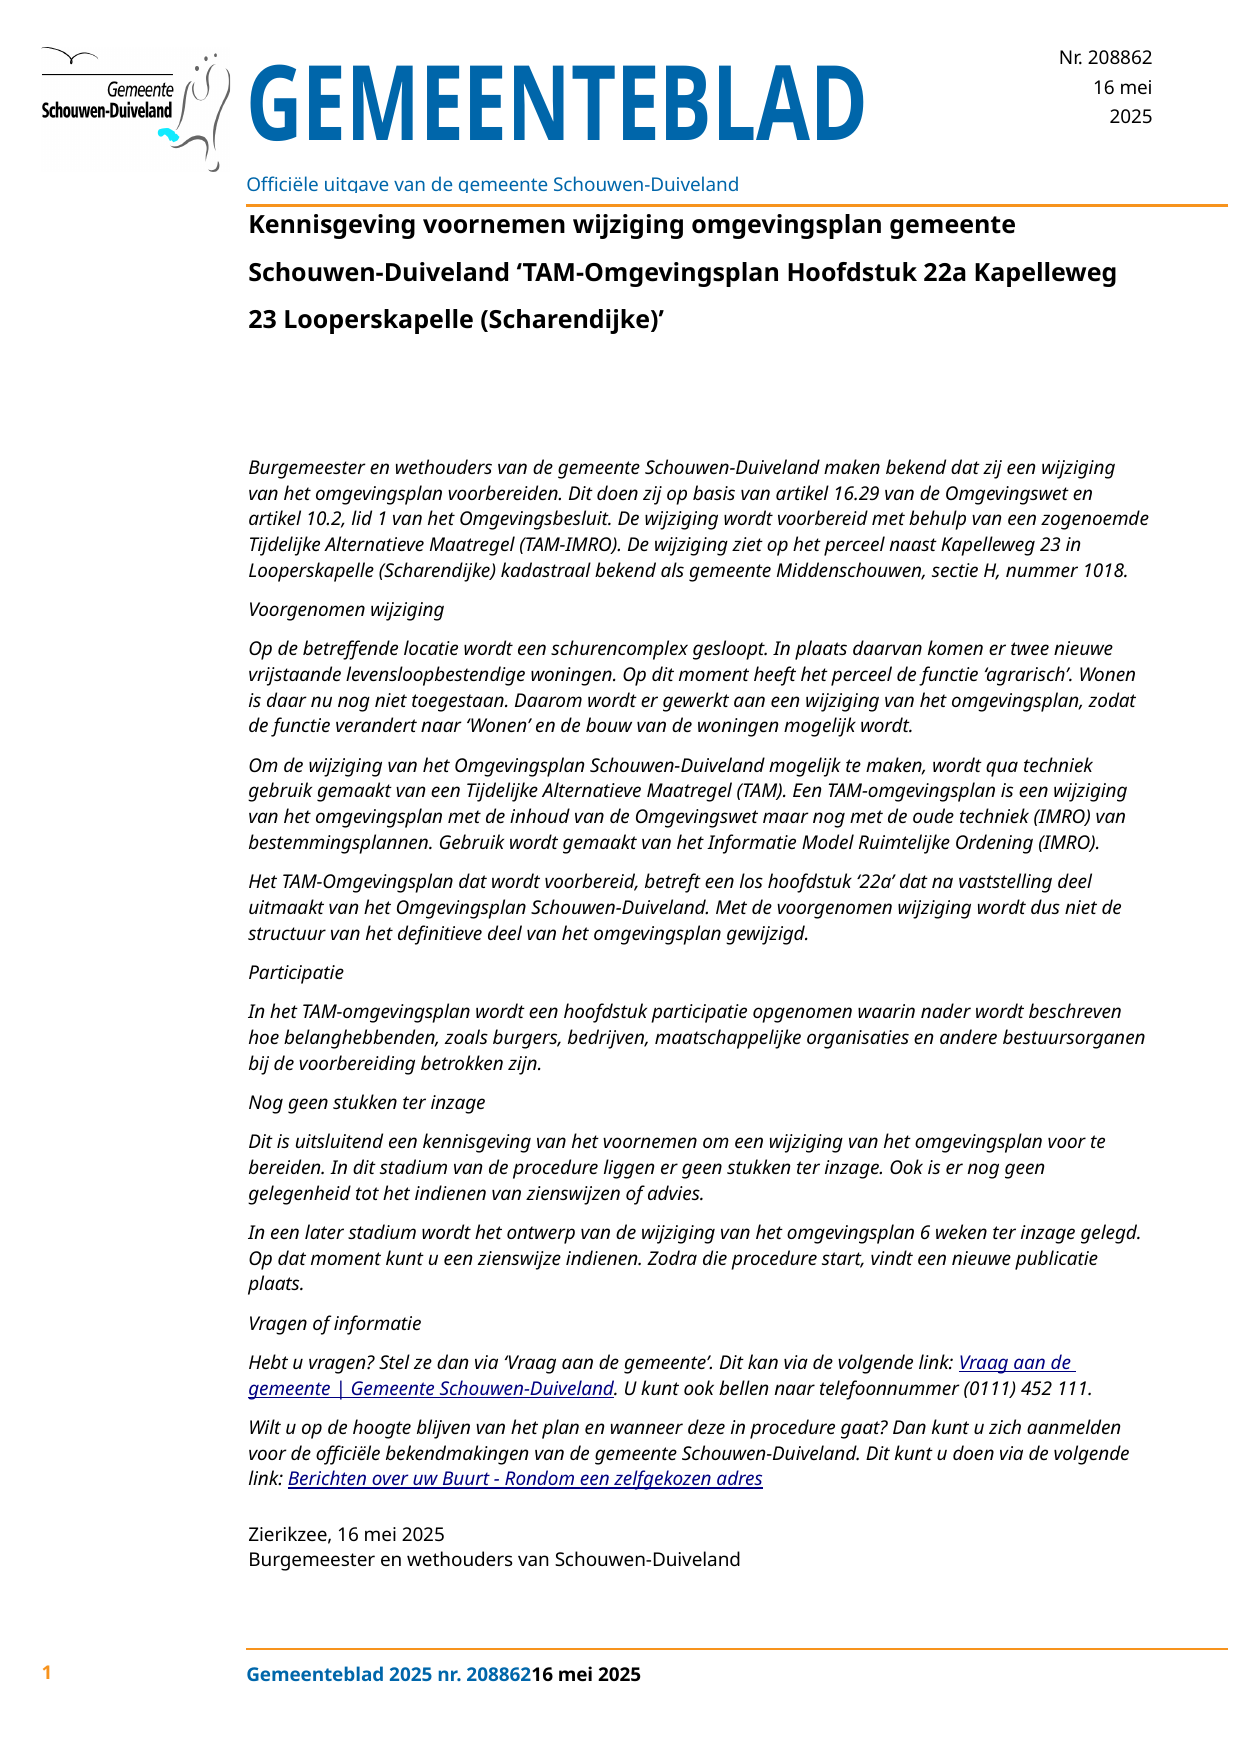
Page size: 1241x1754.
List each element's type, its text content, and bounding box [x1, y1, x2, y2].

text Kennisgeving voornemen wijziging omgevingsplan gemeente Schouwen-Duiveland ‘TAM-Omgevingsplan Hoofdstuk 22a Kapelleweg 23 Looperskapelle (Scharendijke)’ [248, 207, 1152, 336]
text Voorgenomen wijziging [248, 596, 1152, 622]
text Nog geen stukken ter inzage [248, 1089, 1152, 1115]
text Participatie [248, 959, 1152, 985]
text Burgemeester en wethouders van Schouwen-Duiveland [248, 1547, 1152, 1572]
picture [41, 47, 231, 172]
text Zierikzee, 16 mei 2025 [248, 1521, 1152, 1547]
text Op de betreffende locatie wordt een schurencomplex gesloopt. In plaats daarvan komen er twee nieuwe vrijstaande levensloopbestendige woningen. Op dit moment heeft het perceel de functie ‘agrarisch’. Wonen is daar nu nog niet toegestaan. Daarom wordt er gewerkt aan een wijziging van het omgevingsplan, zodat de functie verandert naar ‘Wonen’ en de bouw van de woningen mogelijk wordt. [248, 636, 1152, 738]
text Burgemeester en wethouders van de gemeente Schouwen-Duiveland maken bekend dat zij een wijziging van het omgevingsplan voorbereiden. Dit doen zij op basis van artikel 16.29 van de Omgevingswet en artikel 10.2, lid 1 van het Omgevingsbesluit. De wijziging wordt voorbereid met behulp van een zogenoemde Tijdelijke Alternatieve Maatregel (TAM-IMRO). De wijziging ziet op het perceel naast Kapelleweg 23 in Looperskapelle (Scharendijke) kadastraal bekend als gemeente Middenschouwen, sectie H, nummer 1018. [248, 454, 1152, 583]
text Wilt u op de hoogte blijven van het plan en wanneer deze in procedure gaat? Dan kunt u zich aanmelden voor de officiële bekendmakingen van de gemeente Schouwen-Duiveland. Dit kunt u doen via de volgende link: Berichten over uw Buurt - Rondom een zelfgekozen adres [248, 1414, 1152, 1491]
text Dit is uitsluitend een kennisgeving van het voornemen om een wijziging van het omgevingsplan voor te bereiden. In dit stadium van de procedure liggen er geen stukken ter inzage. Ook is er nog geen gelegenheid tot het indienen van zienswijzen of advies. [248, 1128, 1152, 1206]
text Hebt u vragen? Stel ze dan via ‘Vraag aan de gemeente’. Dit kan via de volgende link: Vraag aan de gemeente | Gemeente Schouwen-Duiveland. U kunt ook bellen naar telefoonnummer (0111) 452 111. [248, 1349, 1152, 1401]
text Vragen of informatie [248, 1310, 1152, 1336]
text Het TAM-Omgevingsplan dat wordt voorbereid, betreft een los hoofdstuk ‘22a’ dat na vaststelling deel uitmaakt van het Omgevingsplan Schouwen-Duiveland. Met de voorgenomen wijziging wordt dus niet de structuur van het definitieve deel van het omgevingsplan gewijzigd. [248, 868, 1152, 946]
text Om de wijziging van het Omgevingsplan Schouwen-Duiveland mogelijk te maken, wordt qua techniek gebruik gemaakt van een Tijdelijke Alternatieve Maatregel (TAM). Een TAM-omgevingsplan is een wijziging van het omgevingsplan met de inhoud van de Omgevingswet maar nog met de oude techniek (IMRO) van bestemmingsplannen. Gebruik wordt gemaakt van het Informatie Model Ruimtelijke Ordening (IMRO). [248, 752, 1152, 855]
text In een later stadium wordt het ontwerp van de wijziging van het omgevingsplan 6 weken ter inzage gelegd. Op dat moment kunt u een zienswijze indienen. Zodra die procedure start, vindt een nieuwe publicatie plaats. [248, 1219, 1152, 1296]
text In het TAM-omgevingsplan wordt een hoofdstuk participatie opgenomen waarin nader wordt beschreven hoe belanghebbenden, zoals burgers, bedrijven, maatschappelijke organisaties en andere bestuursorganen bij de voorbereiding betrokken zijn. [248, 998, 1152, 1076]
